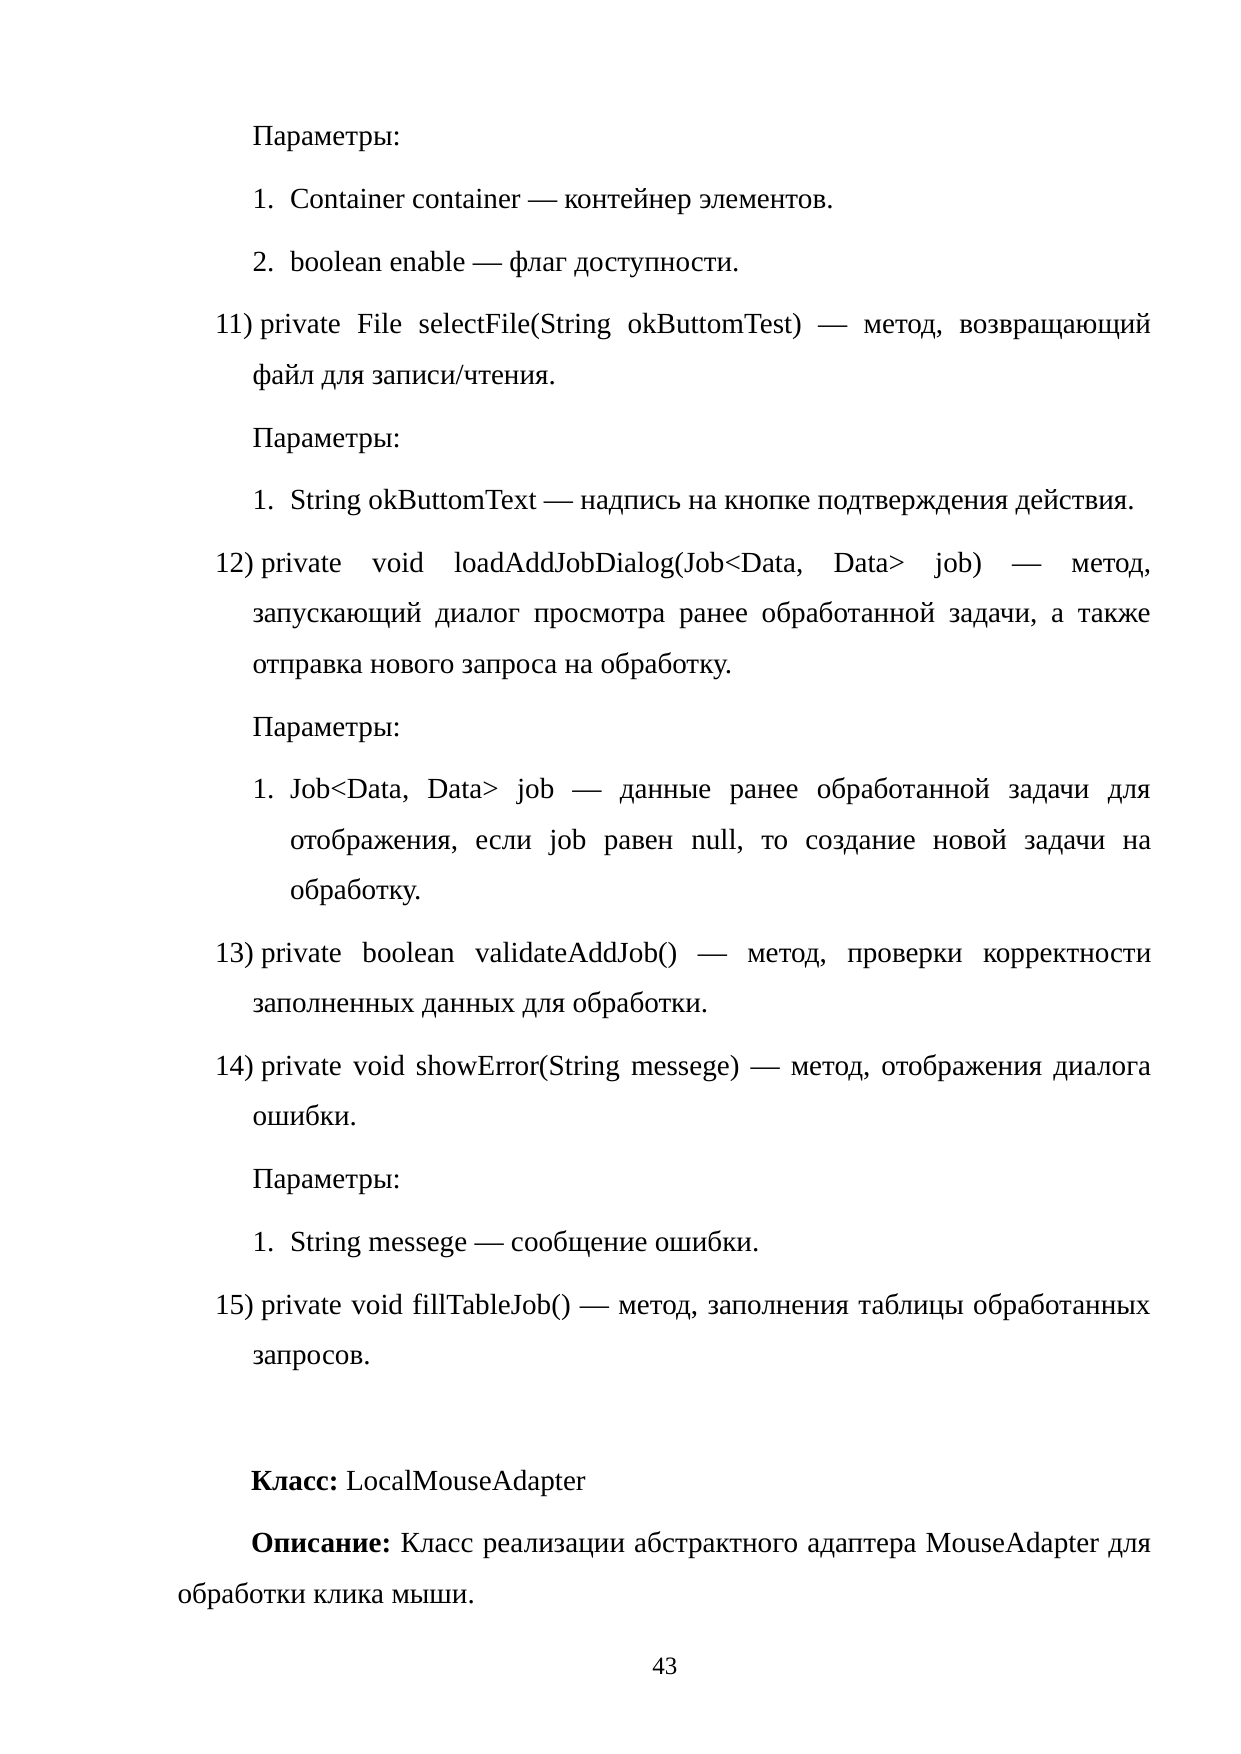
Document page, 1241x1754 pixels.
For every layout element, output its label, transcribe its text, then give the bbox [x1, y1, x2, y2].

list boolean enable — флаг доступности. [252, 244, 1152, 277]
list private void showError(String messege) — метод, отображения диалога ошибки. [215, 1048, 1152, 1132]
list private void fillTableJob() — метод, заполнения таблицы обработанных запросов. [215, 1287, 1152, 1371]
list private boolean validateAddJob() — метод, проверки корректности заполненных данных для обработки. [215, 935, 1152, 1019]
list Параметры: [215, 1161, 1152, 1195]
list Job<Data, Data> job — данные ранее обработанной задачи для отображения, если job равен null, то создание новой задачи на обработку. [252, 772, 1152, 906]
text Класс: LocalMouseAdapter [177, 1463, 1152, 1496]
list private File selectFile(String okButtomTest) — метод, возвращающий файл для записи/чтения. [215, 307, 1152, 390]
text Описание: Класс реализации абстрактного адаптера MouseAdapter для обработки клика мыши. [177, 1526, 1152, 1609]
list String messege — сообщение ошибки. [252, 1224, 1152, 1258]
list Параметры: [215, 709, 1152, 742]
list Container container — контейнер элементов. [252, 181, 1152, 214]
list private void loadAddJobDialog(Job<Data, Data> job) — метод, запускающий диалог просмотра ранее обработанной задачи, а также отправка нового запроса на обработку. [215, 545, 1152, 679]
list Параметры: [215, 118, 1152, 152]
list String okButtomText — надпись на кнопке подтверждения действия. [252, 482, 1152, 516]
list Параметры: [215, 420, 1152, 453]
